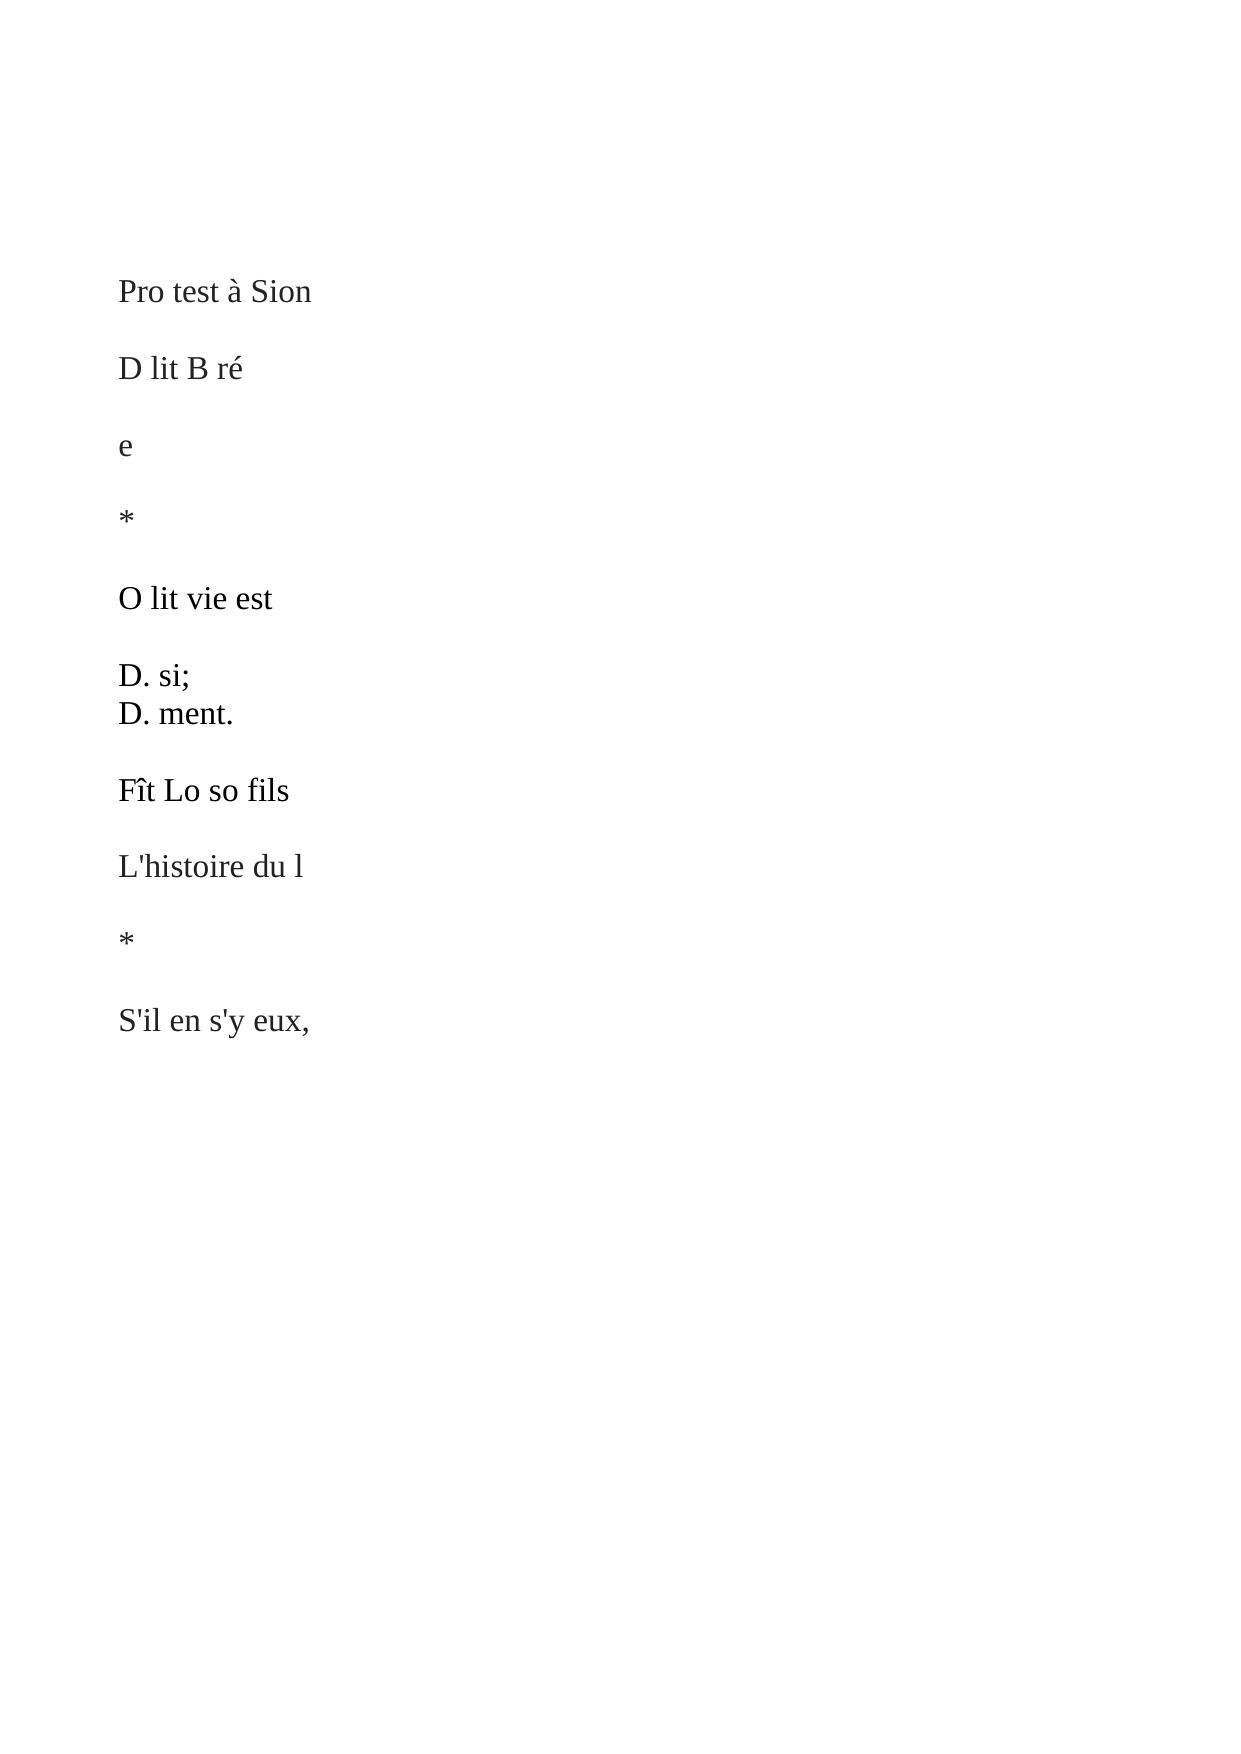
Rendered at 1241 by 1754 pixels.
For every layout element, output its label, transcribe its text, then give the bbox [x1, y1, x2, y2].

text * [118, 501, 1122, 540]
text S'il en s'y eux, [118, 1000, 1122, 1038]
text * [118, 923, 1122, 961]
text L'histoire du l [118, 846, 1122, 885]
text D. ment. [118, 693, 1122, 731]
text D. si; [118, 655, 1122, 693]
text D lit B ré [118, 348, 1122, 386]
text Pro test à Sion [118, 271, 1122, 310]
text e [118, 425, 1122, 463]
text O lit vie est [118, 578, 1122, 616]
text Fît Lo so fils [118, 770, 1122, 808]
